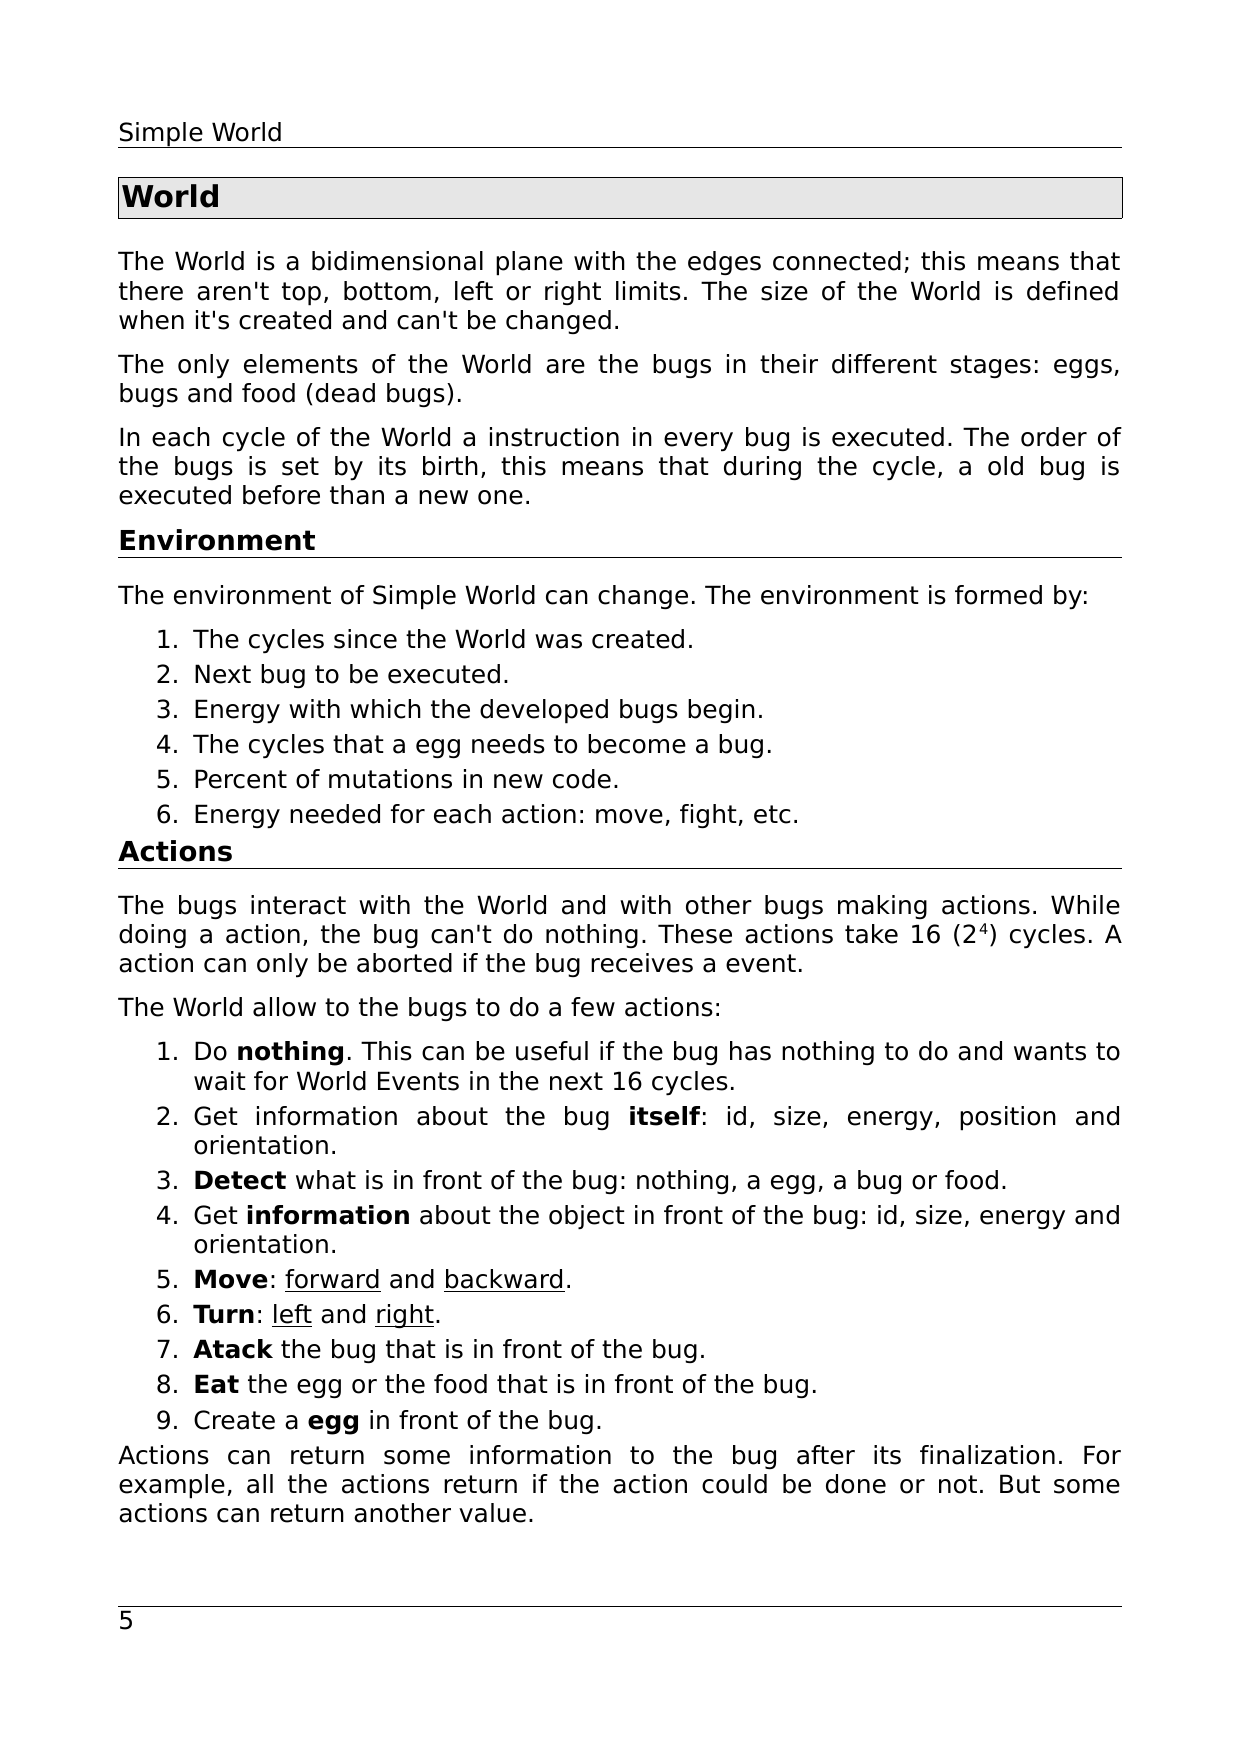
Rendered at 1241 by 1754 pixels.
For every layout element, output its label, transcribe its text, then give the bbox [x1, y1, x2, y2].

list Get information about the bug itself: id, size, energy, position and orientation. [156, 1102, 1122, 1160]
title Actions [118, 836, 1122, 868]
list Do nothing. This can be useful if the bug has nothing to do and wants to wait for World Events in the next 16 cycles. [156, 1037, 1122, 1096]
list Move: forward and backward. [156, 1265, 1122, 1294]
text The World is a bidimensional plane with the edges connected; this means that there aren't top, bottom, left or right limits. The size of the World is defined when it's created and can't be changed. [118, 247, 1122, 335]
text In each cycle of the World a instruction in every bug is executed. The order of the bugs is set by its birth, this means that during the cycle, a old bug is executed before than a new one. [118, 423, 1122, 510]
list Detect what is in front of the bug: nothing, a egg, a bug or food. [156, 1166, 1122, 1195]
list Create a egg in front of the bug. [156, 1406, 1122, 1435]
list Energy needed for each action: move, fight, etc. [156, 800, 1122, 829]
list The cycles that a egg needs to become a bug. [156, 730, 1122, 759]
list Energy with which the developed bugs begin. [156, 695, 1122, 724]
list Next bug to be executed. [156, 660, 1122, 689]
list Atack the bug that is in front of the bug. [156, 1336, 1122, 1365]
list Eat the egg or the food that is in front of the bug. [156, 1371, 1122, 1400]
list Percent of mutations in new code. [156, 765, 1122, 794]
list Turn: left and right. [156, 1301, 1122, 1330]
list Get information about the object in front of the bug: id, size, energy and orientation. [156, 1201, 1122, 1259]
text The World allow to the bugs to do a few actions: [118, 993, 1122, 1023]
text The environment of Simple World can change. The environment is formed by: [118, 581, 1122, 610]
title World [119, 178, 1122, 218]
title Environment [118, 525, 1122, 557]
list The cycles since the World was created. [156, 625, 1122, 654]
text The bugs interact with the World and with other bugs making actions. While doing a action, the bug can't do nothing. These actions take 16 (24) cycles. A action can only be aborted if the bug receives a event. [118, 891, 1122, 979]
text Actions can return some information to the bug after its finalization. For example, all the actions return if the action could be done or not. But some actions can return another value. [118, 1441, 1122, 1528]
text The only elements of the World are the bugs in their different stages: eggs, bugs and food (dead bugs). [118, 350, 1122, 408]
